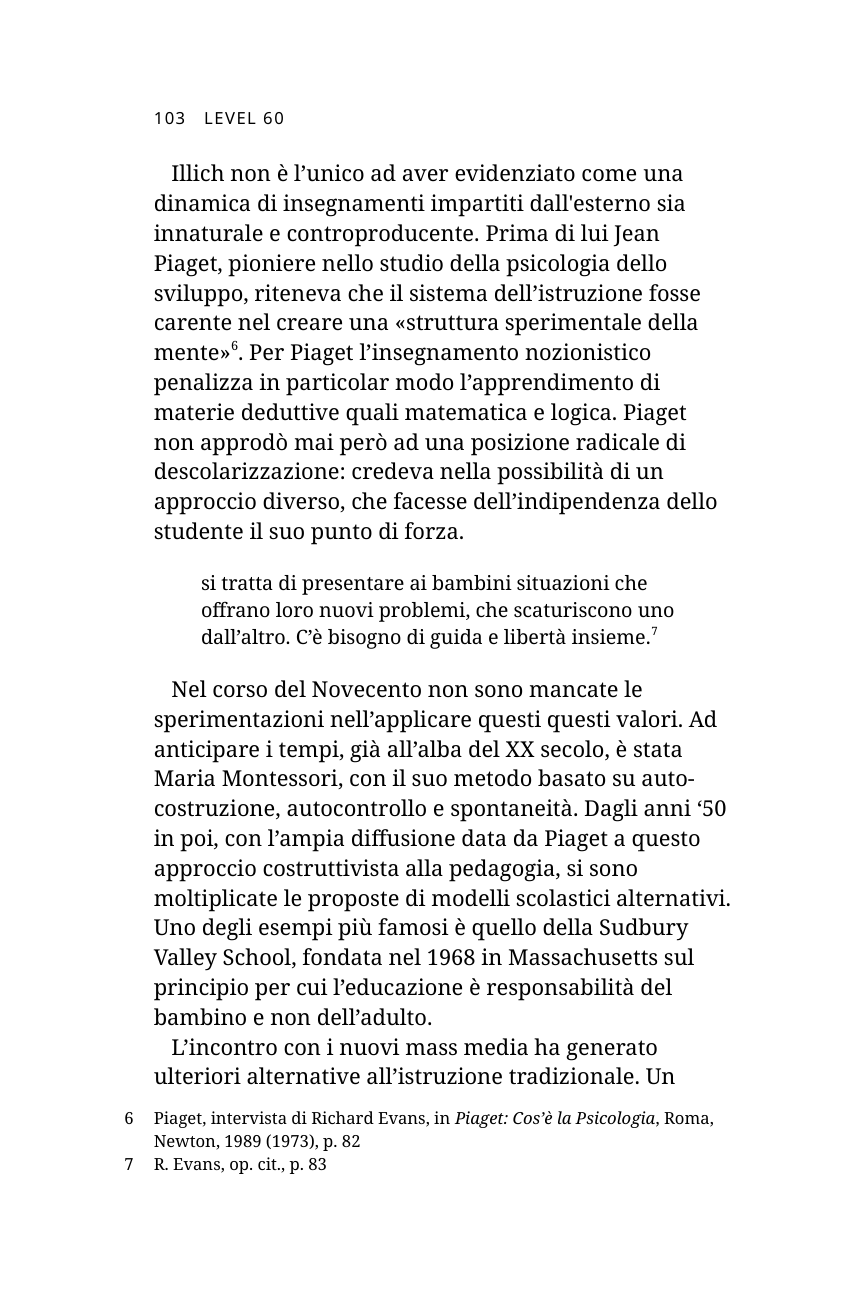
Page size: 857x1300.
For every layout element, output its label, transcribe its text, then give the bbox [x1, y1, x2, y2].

text L’incontro con i nuovi mass media ha generato ulteriori alternative all’istruzione tradizionale. Un [153, 1031, 732, 1091]
text si tratta di presentare ai bambini situazioni che offrano loro nuovi problemi, che scaturiscono uno dall’altro. C’è bisogno di guida e libertà insieme. [201, 569, 685, 650]
text Nel corso del Novecento non sono mancate le sperimentazioni nell’applicare questi questi valori. Ad anticipare i tempi, già all’alba del XX secolo, è stata Maria Montessori, con il suo metodo basato su auto-costruzione, autocontrollo e spontaneità. Dagli anni ‘50 in poi, con l’ampia diffusione data da Piaget a questo approccio costruttivista alla pedagogia, si sono moltiplicate le proposte di modelli scolastici alternativi. Uno degli esempi più famosi è quello della Sudbury Valley School, fondata nel 1968 in Massachusetts sul principio per cui l’educazione è responsabilità del bambino e non dell’adulto. [153, 674, 732, 1031]
text Piaget, intervista di Richard Evans, in Piaget: Cos’è la Psicologia, Roma, Newton, 1989 (1973), p. 82 [124, 1107, 732, 1152]
text R. Evans, op. cit., p. 83 [124, 1152, 732, 1175]
text Illich non è l’unico ad aver evidenziato come una dinamica di insegnamenti impartiti dall'esterno sia innaturale e controproducente. Prima di lui Jean Piaget, pioniere nello studio della psicologia dello sviluppo, riteneva che il sistema dell’istruzione fosse carente nel creare una «struttura sperimentale della mente». Per Piaget l’insegnamento nozionistico penalizza in particolar modo l’apprendimento di materie deduttive quali matematica e logica. Piaget non approdò mai però ad una posizione radicale di descolarizzazione: credeva nella possibilità di un approccio diverso, che facesse dell’indipendenza dello studente il suo punto di forza. [153, 158, 732, 546]
